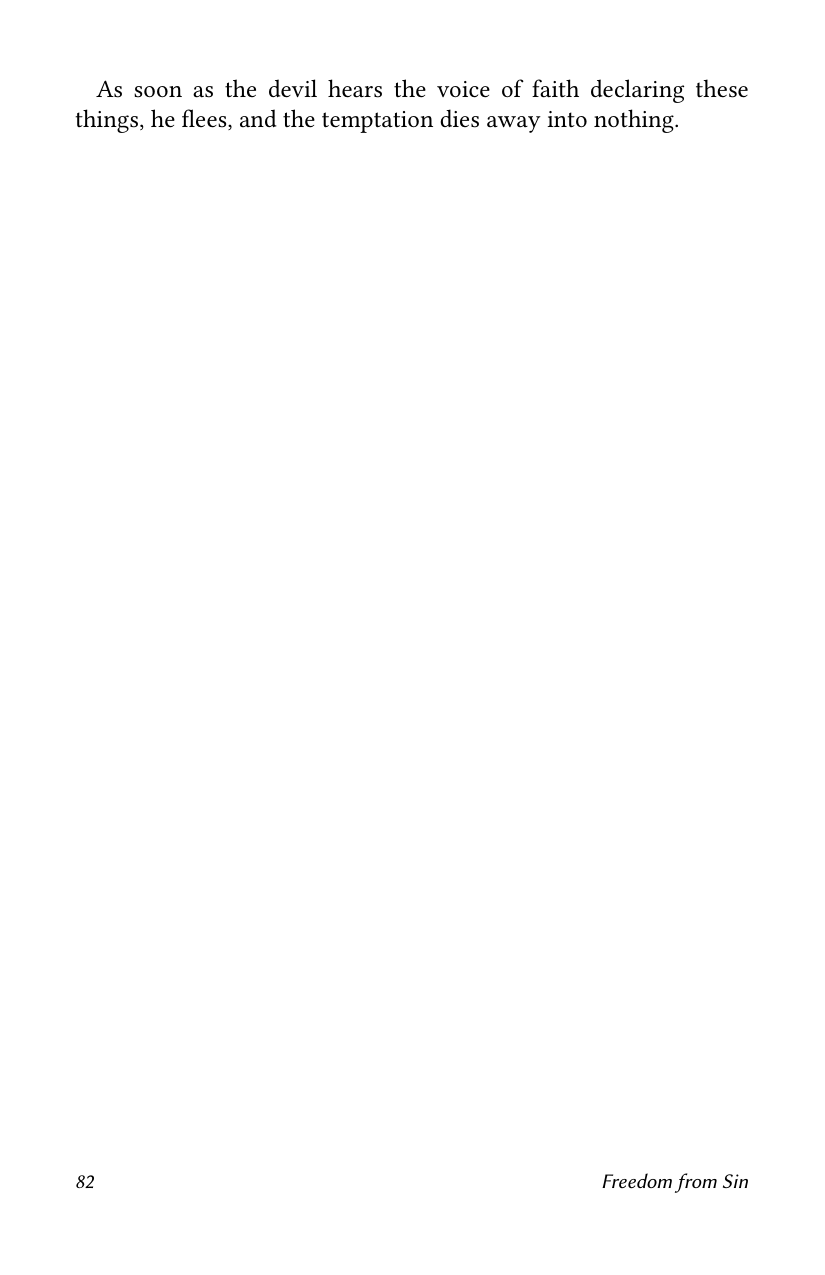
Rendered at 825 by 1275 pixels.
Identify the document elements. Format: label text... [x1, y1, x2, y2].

text As soon as the devil hears the voice of faith declaring these things, he flees, and the temptation dies away into nothing. [75, 75, 750, 133]
